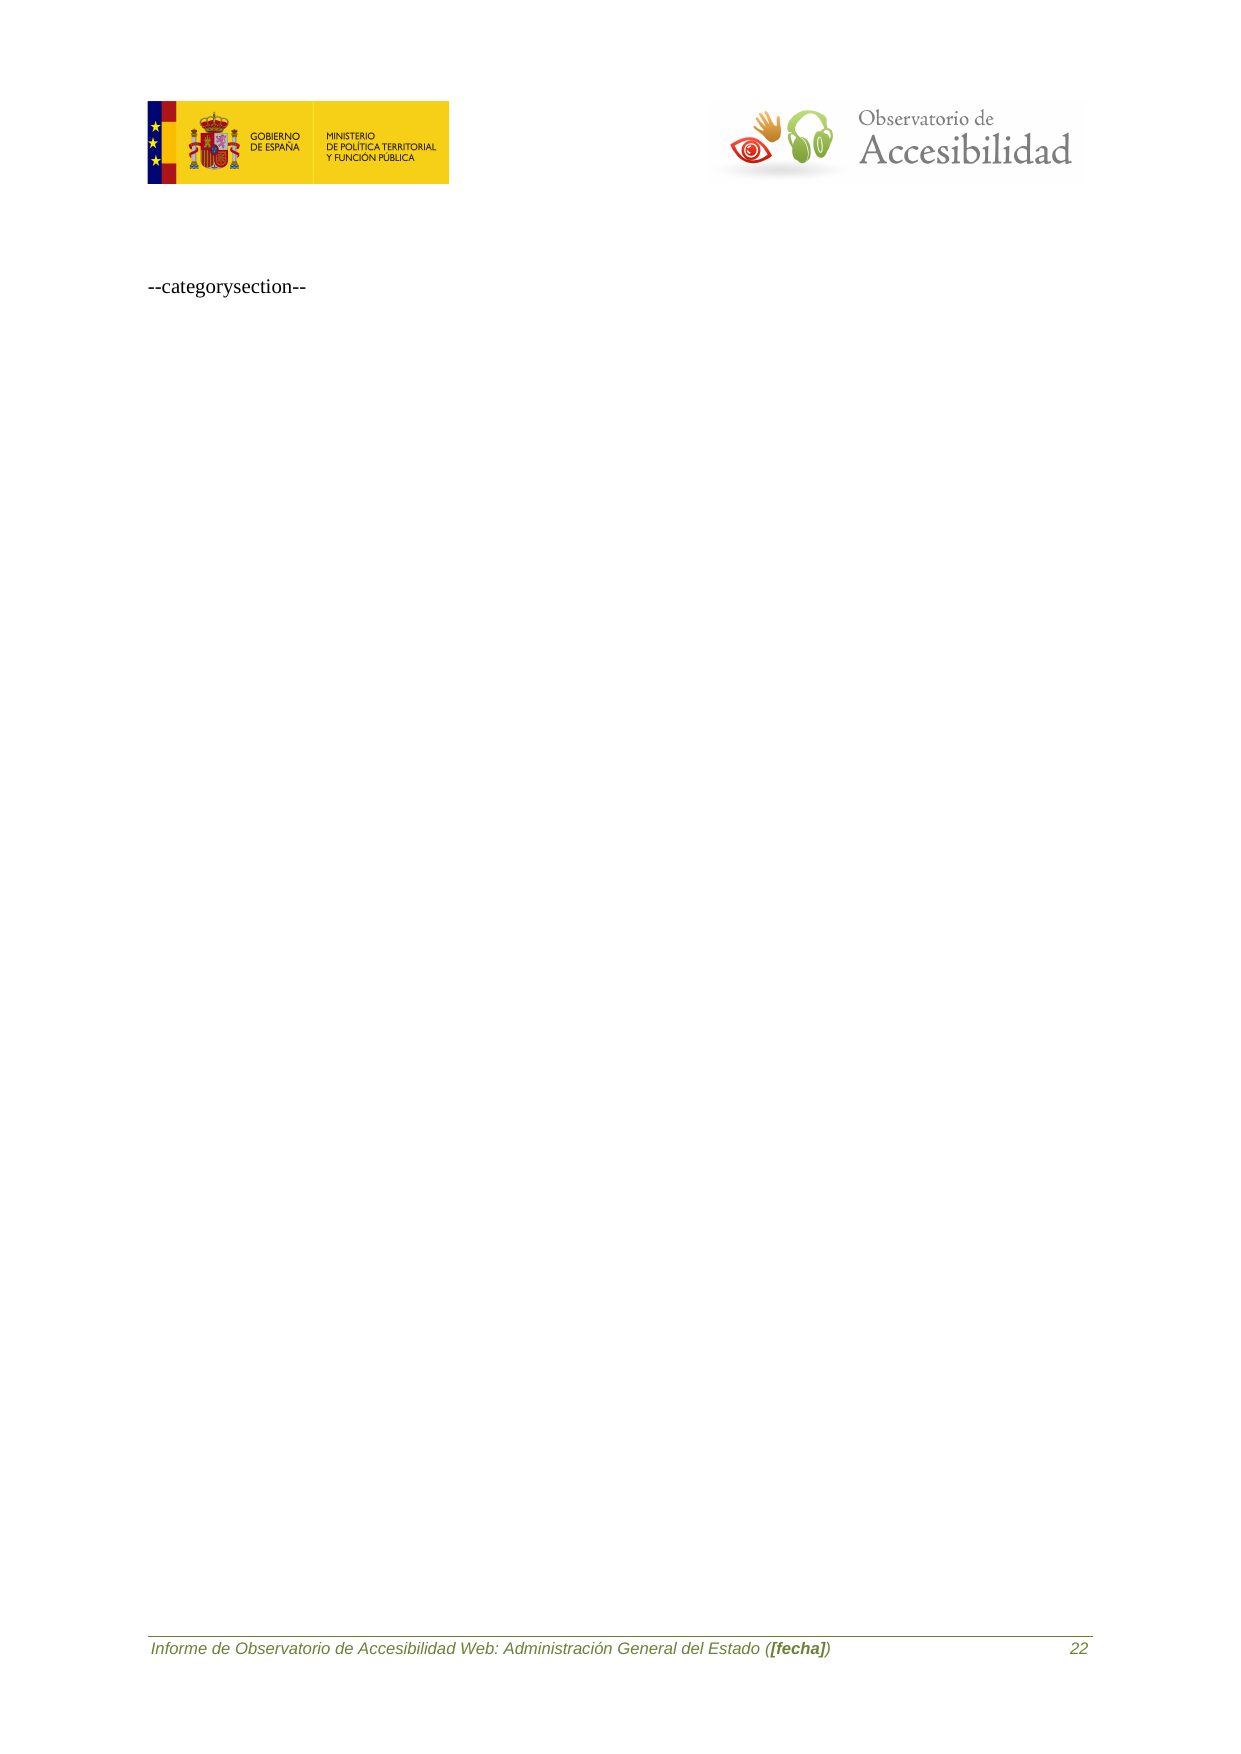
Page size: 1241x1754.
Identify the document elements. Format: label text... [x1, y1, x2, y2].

picture [147, 101, 450, 184]
picture [710, 101, 1086, 184]
text --categorysection-- [148, 274, 1092, 298]
